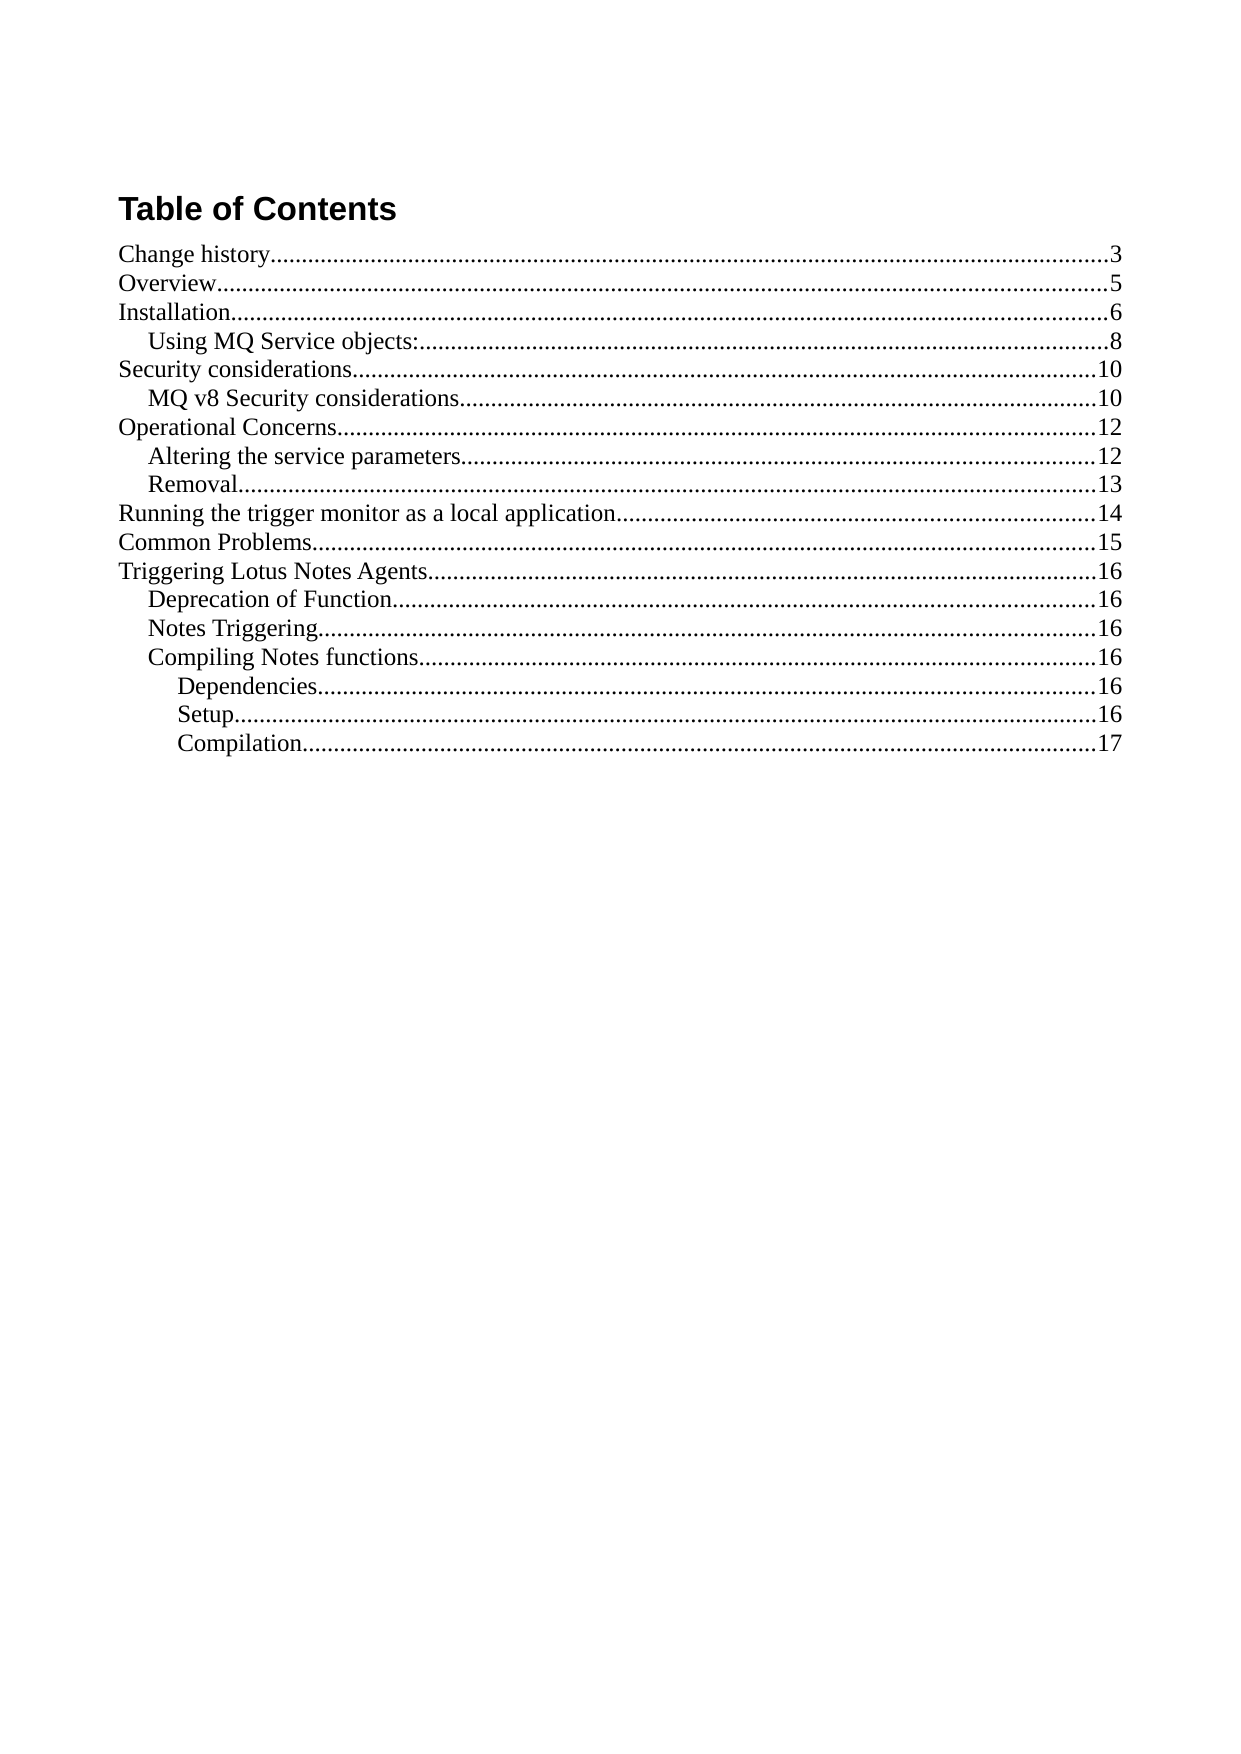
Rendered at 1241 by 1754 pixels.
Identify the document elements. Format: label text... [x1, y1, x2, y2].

text Installation 6 [118, 297, 1122, 326]
text Common Problems 15 [118, 527, 1122, 556]
text Compilation 17 [177, 728, 1122, 757]
text Setup 16 [177, 699, 1122, 728]
text Running the trigger monitor as a local application 14 [118, 498, 1122, 527]
text Altering the service parameters 12 [148, 441, 1122, 469]
text Compiling Notes functions 16 [148, 642, 1122, 671]
text Triggering Lotus Notes Agents 16 [118, 556, 1122, 584]
text Change history 3 [118, 239, 1122, 268]
text Dependencies 16 [177, 671, 1122, 699]
text Using MQ Service objects: 8 [148, 326, 1122, 354]
text Removal 13 [148, 469, 1122, 498]
text Deprecation of Function 16 [148, 584, 1122, 613]
text Security considerations 10 [118, 354, 1122, 383]
subtitle Table of Contents [118, 188, 1122, 227]
text Operational Concerns 12 [118, 412, 1122, 441]
text Notes Triggering 16 [148, 613, 1122, 642]
text MQ v8 Security considerations 10 [148, 383, 1122, 412]
text Overview 5 [118, 268, 1122, 297]
